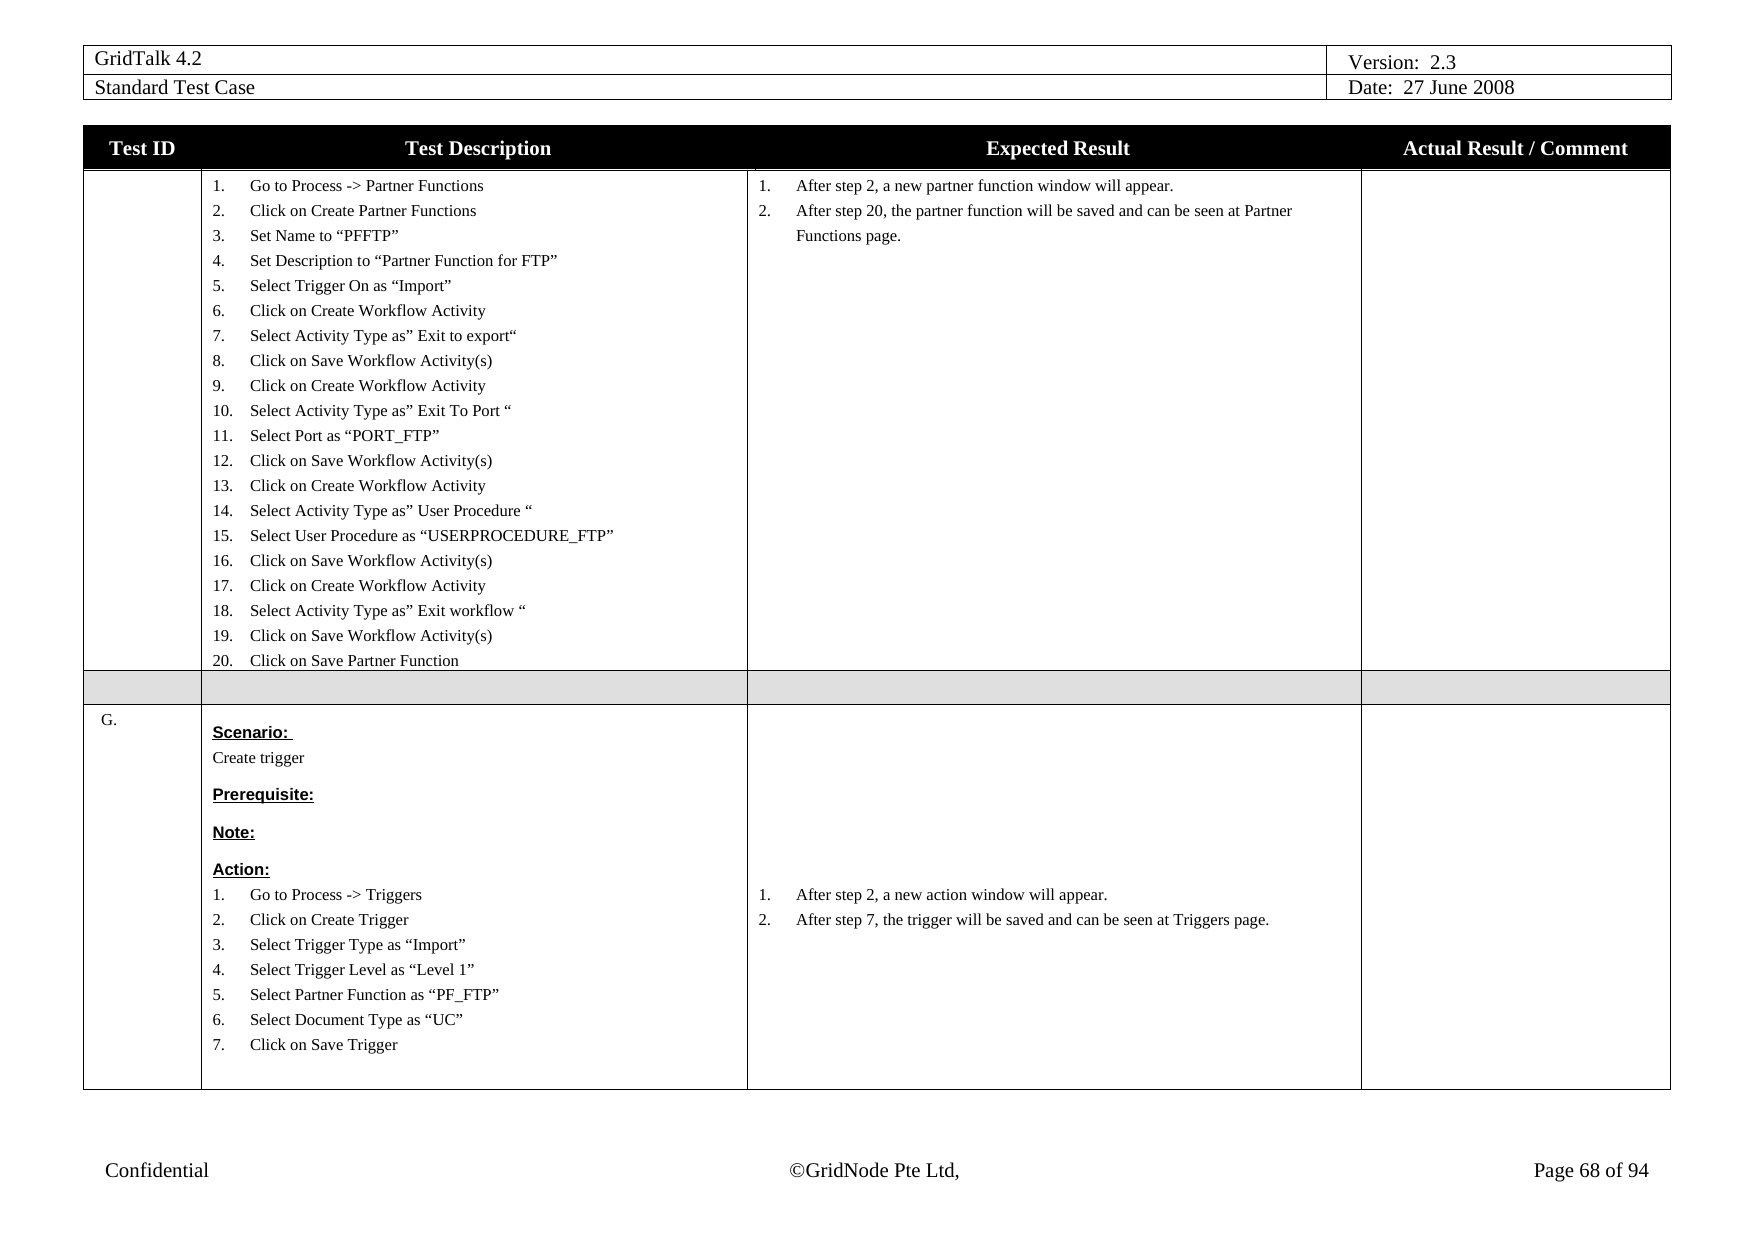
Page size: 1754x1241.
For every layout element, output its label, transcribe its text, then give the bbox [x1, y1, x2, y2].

table_cell [84, 171, 201, 669]
table_cell [202, 1054, 747, 1089]
table_cell [84, 705, 201, 879]
table_cell [1362, 1054, 1670, 1089]
table_cell Go to Process -> Triggers Click on Create Trigger Select Trigger Type as “Import” Select Trigger Level as “Level 1” Select Partner Function as “PF_FTP” Select Document Type as “UC” Click on Save Trigger [202, 879, 747, 1054]
table_header Actual Result / Comment [1362, 125, 1670, 169]
table_header Test ID [84, 125, 201, 169]
table_cell [84, 879, 201, 1054]
table_cell After step 2, a new partner function window will appear. After step 20, the partner function will be saved and can be seen at Partner Functions page. [748, 171, 1361, 669]
table_cell [748, 705, 1361, 879]
table_header Test Description [202, 125, 755, 169]
table_cell [1362, 879, 1670, 1054]
table_cell [84, 1054, 201, 1089]
table_cell [202, 671, 747, 704]
table_header Expected Result [756, 125, 1361, 169]
table_cell [748, 671, 1361, 704]
table_cell [1362, 671, 1670, 704]
table_cell [1362, 171, 1670, 669]
table_cell Go to Process -> Partner Functions Click on Create Partner Functions Set Name to “PFFTP” Set Description to “Partner Function for FTP” Select Trigger On as “Import” Click on Create Workflow Activity Select Activity Type as” Exit to export“ Click on Save Workflow Activity(s) Click on Create Workflow Activity Select Activity Type as” Exit To Port “ Select Port as “PORT_FTP” Click on Save Workflow Activity(s) Click on Create Workflow Activity Select Activity Type as” User Procedure “ Select User Procedure as “USERPROCEDURE_FTP” Click on Save Workflow Activity(s) Click on Create Workflow Activity Select Activity Type as” Exit workflow “ Click on Save Workflow Activity(s) Click on Save Partner Function [202, 171, 747, 669]
table_cell [84, 671, 201, 704]
table_cell [748, 1054, 1361, 1089]
table_cell [1362, 705, 1670, 879]
table_cell Scenario: Create trigger Prerequisite: Note: Action: [202, 705, 747, 879]
table_cell After step 2, a new action window will appear. After step 7, the trigger will be saved and can be seen at Triggers page. [748, 879, 1361, 1054]
